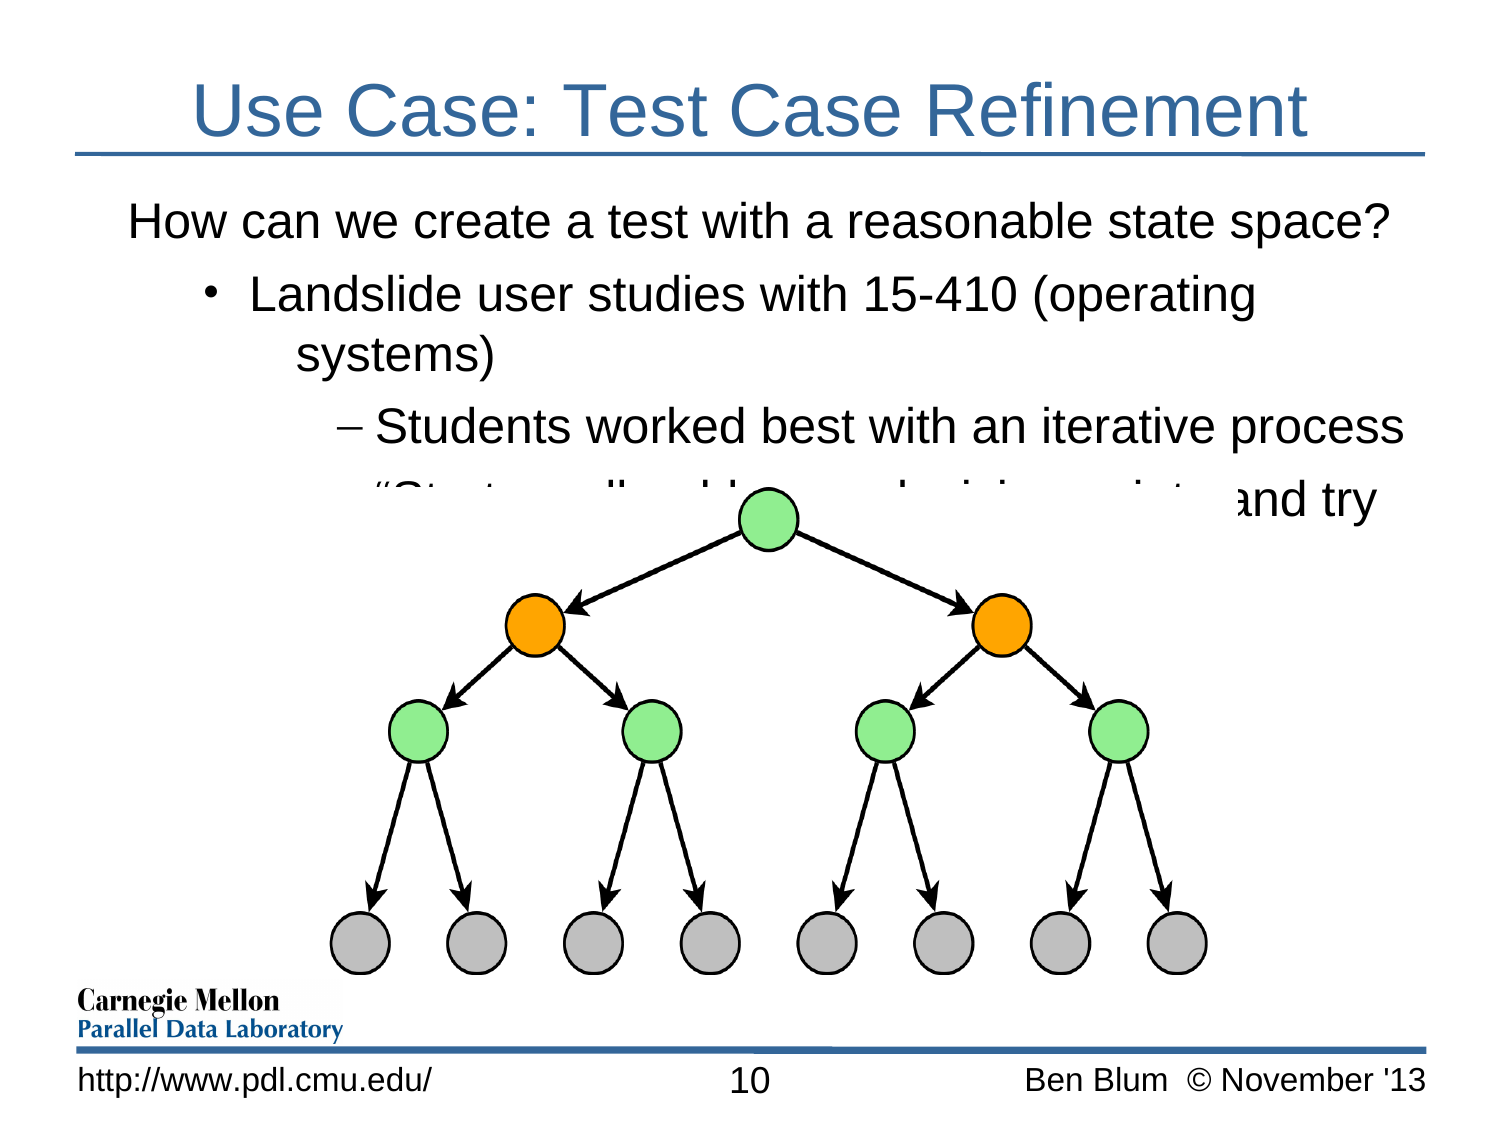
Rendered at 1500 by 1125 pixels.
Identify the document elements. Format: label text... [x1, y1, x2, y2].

picture [77, 979, 343, 1044]
picture [300, 487, 1238, 976]
list How can we create a test with a reasonable state space? Landslide user studies with 15-410 (operating systems) Students worked best with an iterative process “Start small, add more decision points and try again” [112, 181, 1426, 938]
title Use Case: Test Case Refinement [112, 49, 1388, 163]
